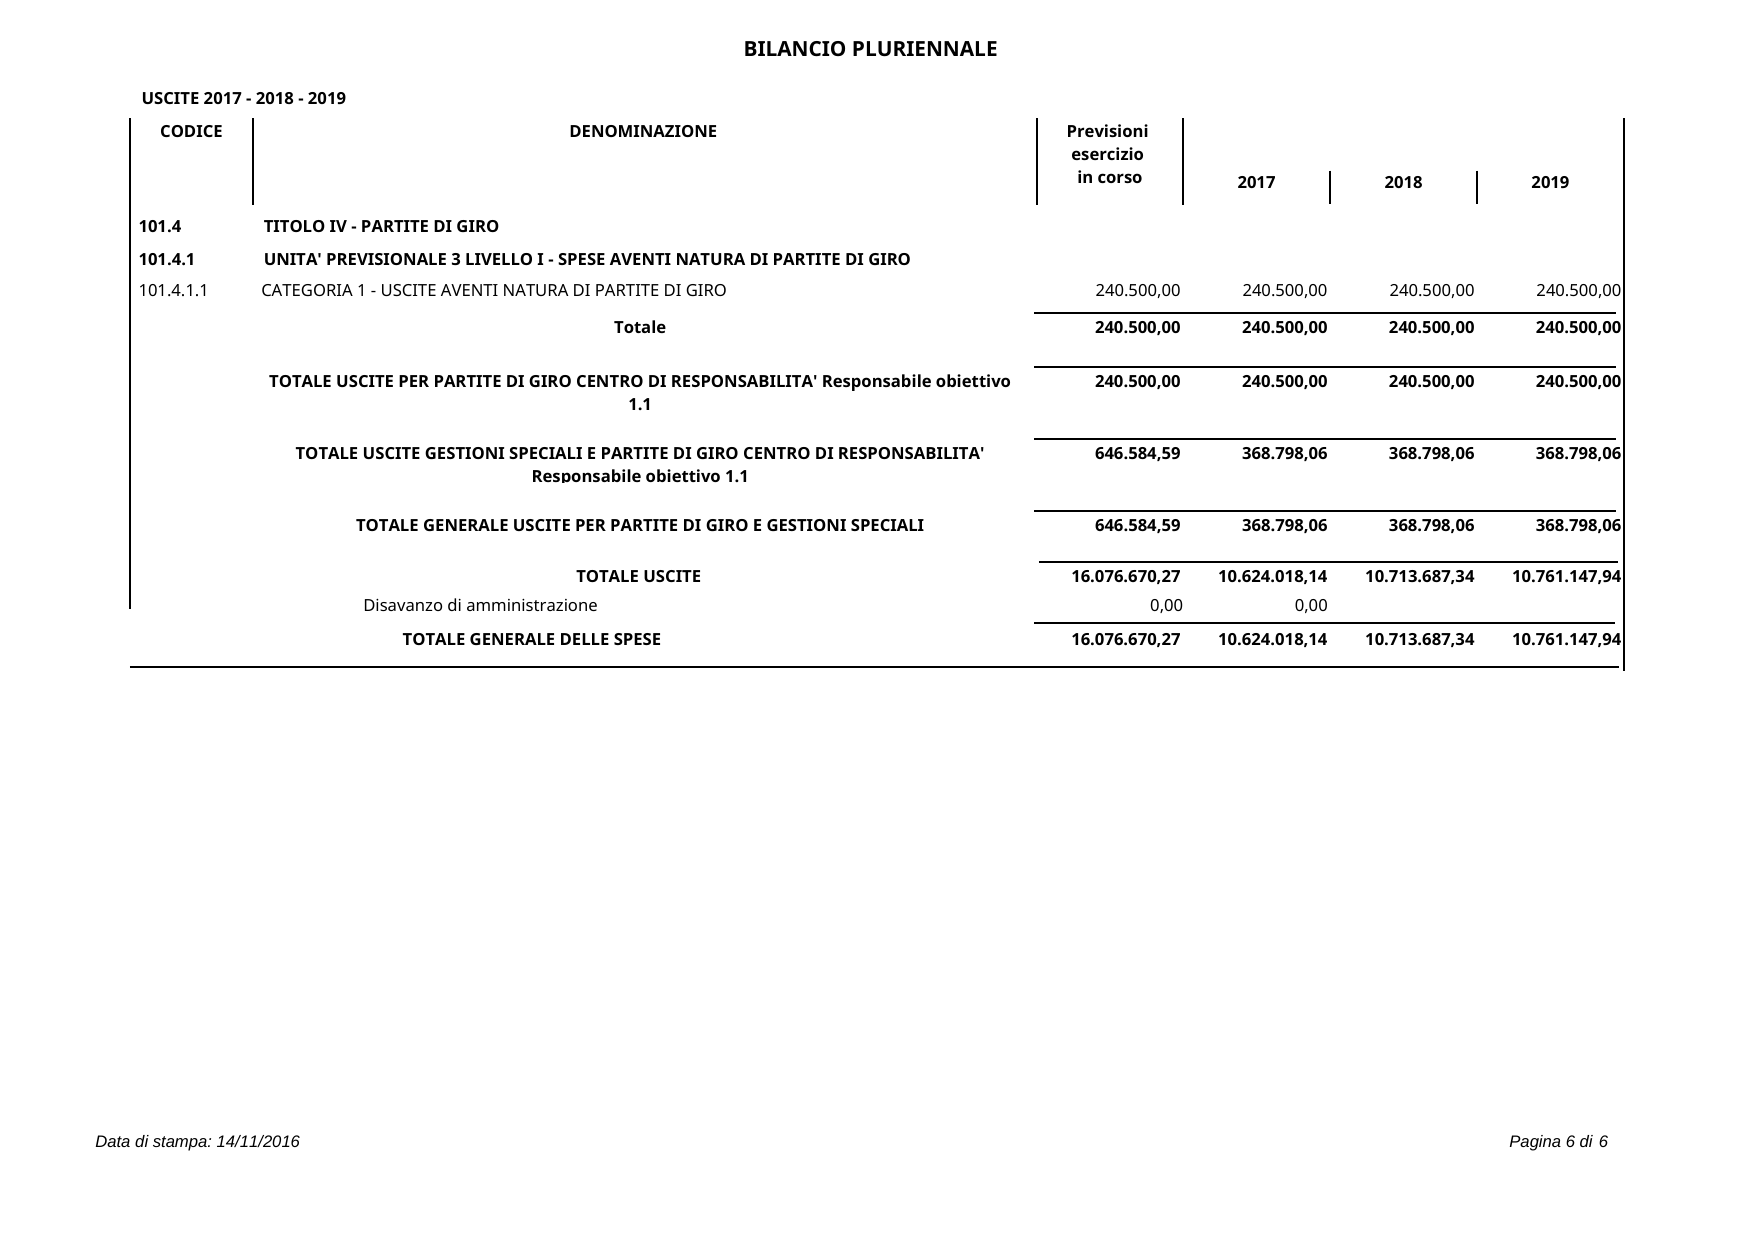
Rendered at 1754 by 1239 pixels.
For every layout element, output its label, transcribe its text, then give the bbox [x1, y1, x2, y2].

table_cell TOTALE GENERALE USCITE PER PARTITE DI GIRO E GESTIONI SPECIALI [258, 514, 1022, 536]
table_cell [132, 361, 1623, 367]
table_cell [1022, 514, 1039, 536]
table_cell [132, 393, 258, 411]
table_cell [132, 339, 1623, 361]
table_cell [132, 205, 1623, 213]
table_cell [244, 120, 252, 169]
table_cell [1474, 279, 1479, 301]
table_cell 240.500,00 [1185, 370, 1327, 392]
table_cell [0, 465, 129, 482]
table_cell [1626, 393, 1753, 411]
table_cell TOTALE USCITE [261, 565, 1016, 587]
table_cell CODICE [138, 120, 244, 205]
table_cell [1626, 465, 1753, 482]
table_cell 101.4.1 [138, 247, 261, 269]
table_cell 0,00 [1185, 594, 1327, 616]
table_cell 240.500,00 [1479, 370, 1621, 392]
table_cell 240.500,00 [1039, 279, 1180, 301]
table_cell [132, 270, 1623, 278]
table_cell [132, 505, 1623, 511]
table_cell [0, 339, 129, 361]
table_cell [1328, 442, 1332, 464]
table_cell [1022, 316, 1039, 338]
table_cell Pagina 6 di [1137, 1132, 1598, 1169]
table_cell 16.076.670,27 [1039, 565, 1180, 587]
table_cell 10.624.018,14 [1185, 565, 1327, 587]
table_cell [1328, 565, 1332, 587]
table_cell 368.798,06 [1332, 514, 1474, 536]
table_cell 368.798,06 [1185, 514, 1327, 536]
table_cell [1328, 594, 1623, 616]
table_cell 240.500,00 [1332, 279, 1474, 301]
table_cell [1022, 214, 1623, 237]
table_cell 368.798,06 [1479, 514, 1621, 536]
table_cell [1328, 279, 1332, 301]
table_cell 10.713.687,34 [1332, 628, 1474, 650]
table_cell 2018 [1332, 171, 1474, 205]
table_cell [1180, 279, 1185, 301]
table_cell [256, 120, 261, 169]
table_cell [132, 536, 1623, 559]
table_cell [1180, 628, 1185, 650]
table_cell 0,00 [1041, 594, 1183, 616]
table_cell 240.500,00 [1185, 279, 1327, 301]
table_cell 2017 [1185, 171, 1327, 205]
table_cell [1328, 628, 1332, 650]
table_cell 240.500,00 [1039, 370, 1180, 392]
table_cell [1626, 205, 1753, 213]
table_cell [132, 307, 1623, 313]
table_cell [1626, 120, 1753, 169]
table_cell TOTALE USCITE GESTIONI SPECIALI E PARTITE DI GIRO CENTRO DI RESPONSABILITA' Responsabile obiettivo 1.1 [258, 442, 1022, 482]
table_cell [0, 565, 129, 587]
table_cell CATEGORIA 1 - USCITE AVENTI NATURA DI PARTITE DI GIRO [261, 279, 1025, 301]
table_cell [0, 109, 1753, 118]
table_cell [1022, 442, 1039, 464]
table_cell [132, 171, 138, 204]
table_cell 2019 [1479, 171, 1621, 205]
table_cell 368.798,06 [1332, 442, 1474, 464]
table_cell [1022, 247, 1623, 269]
table_cell [1180, 316, 1185, 338]
table_cell 10.713.687,34 [1332, 565, 1474, 587]
table_cell [0, 270, 129, 278]
table_cell 240.500,00 [1479, 279, 1621, 301]
table_cell [132, 316, 258, 338]
table_cell USCITE 2017 - 2018 - 2019 [141, 87, 765, 109]
table_cell [0, 205, 129, 213]
table_cell [0, 237, 129, 246]
table_cell 10.761.147,94 [1479, 565, 1621, 587]
table_cell [0, 361, 129, 367]
table_cell [1626, 594, 1753, 616]
table_cell [1474, 565, 1479, 587]
table_cell [132, 247, 138, 269]
table_cell [132, 433, 1623, 439]
table_cell [1016, 565, 1039, 587]
table_cell 240.500,00 [1332, 370, 1474, 392]
table_cell [1626, 214, 1753, 237]
table_cell [1626, 279, 1753, 301]
table_cell [0, 35, 83, 61]
table_cell 10.624.018,14 [1185, 628, 1327, 650]
table_cell [256, 171, 261, 204]
table_cell 240.500,00 [1185, 316, 1327, 338]
table_cell [1626, 316, 1753, 338]
table_cell [132, 514, 258, 536]
table_cell [1626, 650, 1753, 667]
table_cell [765, 87, 1753, 109]
table_cell [1626, 411, 1753, 433]
table_cell [0, 370, 129, 392]
table_cell [0, 628, 402, 650]
table_cell [1626, 237, 1753, 246]
table_cell 646.584,59 [1039, 442, 1180, 464]
table_cell [1022, 370, 1039, 392]
table_cell [1626, 616, 1753, 623]
table_cell [1626, 628, 1753, 650]
table_cell [1626, 433, 1753, 439]
table_cell [0, 514, 129, 536]
table_cell TITOLO IV - PARTITE DI GIRO [264, 214, 1022, 237]
table_cell [0, 247, 129, 269]
table_cell [0, 171, 129, 204]
table_cell [1474, 442, 1479, 464]
table_cell [0, 668, 1753, 722]
table_cell 101.4.1.1 [138, 279, 258, 301]
table_cell [132, 411, 1623, 433]
table_cell 10.761.147,94 [1479, 628, 1621, 650]
table_cell [0, 87, 141, 109]
table_cell [820, 594, 1041, 616]
table_cell [1626, 361, 1753, 367]
table_cell [0, 442, 129, 464]
table_cell Previsioni esercizio in corso [1039, 120, 1180, 205]
table_cell [1626, 171, 1753, 204]
table_cell 16.076.670,27 [1039, 628, 1180, 650]
table_header [0, 0, 1753, 34]
table_cell [1626, 307, 1753, 313]
table_cell [1328, 514, 1332, 536]
table_cell [1180, 565, 1185, 587]
table_cell [1626, 301, 1753, 307]
table_cell [0, 61, 1753, 70]
table_cell 368.798,06 [1185, 442, 1327, 464]
table_cell [1016, 628, 1039, 650]
table_cell [132, 483, 1623, 505]
table_cell [1025, 279, 1039, 301]
table_cell [1022, 393, 1623, 411]
table_cell [1180, 442, 1185, 464]
table_cell [0, 70, 1753, 87]
table_cell [0, 411, 129, 433]
table_cell [1474, 628, 1479, 650]
table_cell [1626, 536, 1753, 559]
table_cell [132, 214, 138, 237]
table_cell [132, 279, 138, 301]
table_cell 240.500,00 [1039, 316, 1180, 338]
table_cell [0, 536, 129, 559]
table_cell [1626, 505, 1753, 511]
table_cell [1640, 1132, 1753, 1169]
table_cell [1025, 120, 1036, 169]
table_cell [0, 483, 129, 505]
table_cell [132, 237, 1623, 246]
table_cell 6 [1599, 1132, 1640, 1169]
table_cell [132, 370, 258, 392]
table_cell [0, 393, 129, 411]
table_cell [1474, 316, 1479, 338]
table_cell [1180, 370, 1185, 392]
table_cell [132, 565, 261, 587]
table_cell [1626, 370, 1753, 392]
table_cell [1474, 514, 1479, 536]
table_cell UNITA' PREVISIONALE 3 LIVELLO I - SPESE AVENTI NATURA DI PARTITE DI GIRO [264, 247, 1022, 269]
table_cell 646.584,59 [1039, 514, 1180, 536]
table_cell [1626, 339, 1753, 361]
table_cell [132, 442, 258, 464]
table_cell [1328, 370, 1332, 392]
table_cell [0, 120, 129, 169]
table_cell [1626, 565, 1753, 587]
table_cell [1626, 514, 1753, 536]
table_cell [0, 214, 129, 237]
table_cell [0, 616, 1623, 623]
table_cell 101.4 [138, 214, 261, 237]
table_cell [0, 279, 129, 301]
table_cell [0, 307, 129, 313]
table_cell [1626, 247, 1753, 269]
table_cell [1022, 465, 1623, 482]
table_cell [1185, 120, 1623, 169]
table_cell [132, 465, 258, 482]
table_cell 368.798,06 [1479, 442, 1621, 464]
table_cell BILANCIO PLURIENNALE [83, 35, 1658, 61]
table_cell TOTALE GENERALE DELLE SPESE [403, 628, 1016, 650]
table_cell [0, 433, 129, 439]
table_cell 240.500,00 [1479, 316, 1621, 338]
table_cell [1474, 370, 1479, 392]
table_cell Disavanzo di amministrazione [363, 594, 819, 616]
table_cell [1180, 514, 1185, 536]
table_cell DENOMINAZIONE [261, 120, 1025, 205]
table_cell [0, 505, 129, 511]
table_cell [0, 594, 363, 616]
table_cell [132, 120, 138, 169]
table_cell [1328, 316, 1332, 338]
table_cell TOTALE USCITE PER PARTITE DI GIRO CENTRO DI RESPONSABILITA' Responsabile obiettivo 1.1 [258, 370, 1022, 411]
table_cell [1626, 442, 1753, 464]
table_cell [1626, 483, 1753, 505]
table_cell [1626, 270, 1753, 278]
table_cell Totale [258, 316, 1022, 338]
table_cell [132, 301, 1623, 307]
table_cell [0, 722, 1753, 1132]
table_cell [0, 1132, 95, 1169]
table_cell [244, 171, 252, 204]
table_cell [0, 316, 129, 338]
table_cell [1658, 35, 1753, 61]
table_cell [1037, 1132, 1137, 1169]
table_cell 240.500,00 [1332, 316, 1474, 338]
table_cell [0, 650, 1623, 667]
table_cell Data di stampa: 14/11/2016 [95, 1132, 1037, 1169]
table_cell [1025, 171, 1036, 204]
table_cell [0, 301, 129, 307]
